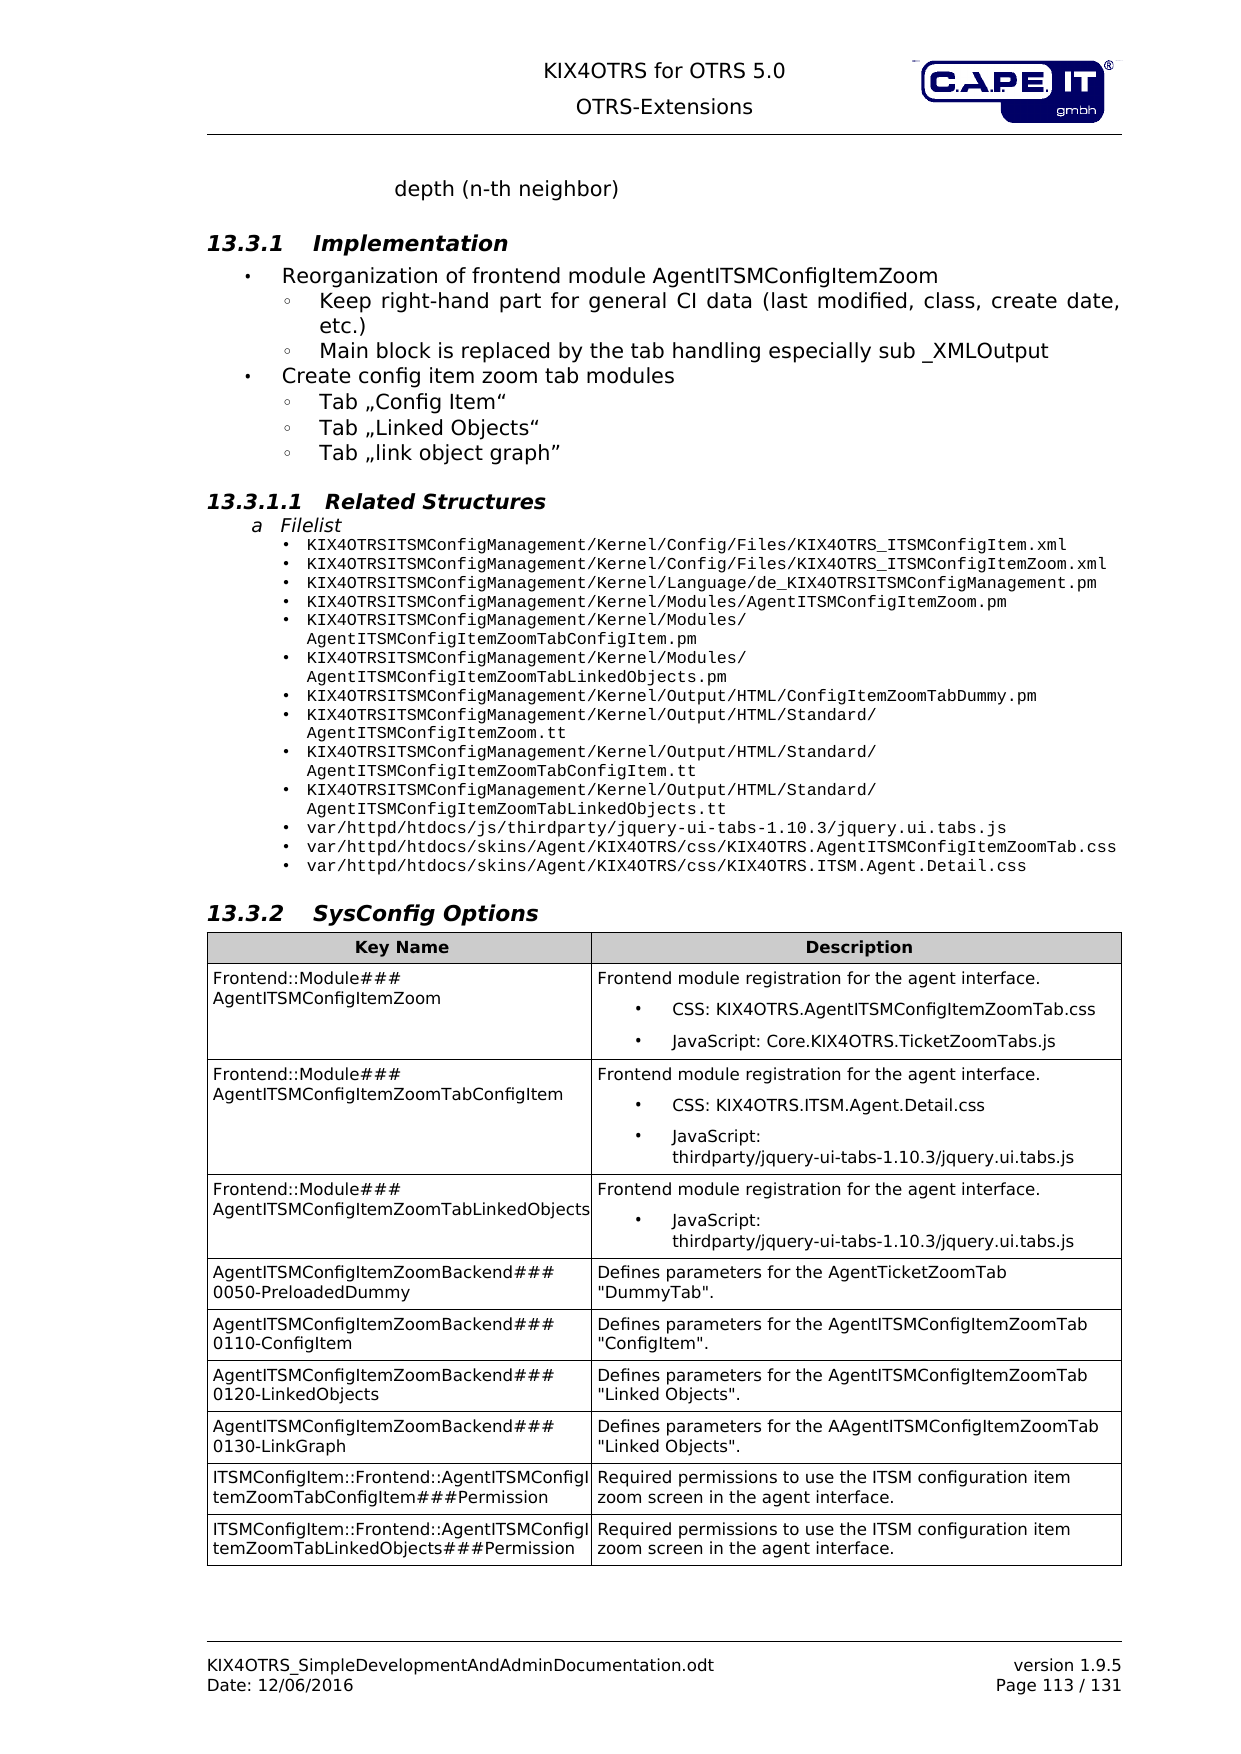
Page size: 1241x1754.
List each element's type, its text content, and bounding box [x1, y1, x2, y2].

table_cell Frontend module registration for the agent interface. CSS: KIX4OTRS.ITSM.Agent.Detail.css JavaScript: thirdparty/jquery-ui-tabs-1.10.3/jquery.ui.tabs.js [592, 1060, 1121, 1174]
table_cell AgentITSMConfigItemZoomBackend### 0110-ConfigItem [208, 1310, 591, 1360]
subtitle var/httpd/htdocs/js/thirdparty/jquery-ui-tabs-1.10.3/jquery.ui.tabs.js [283, 819, 1122, 838]
subtitle KIX4OTRSITSMConfigManagement/Kernel/Output/HTML/Standard/AgentITSMConfigItemZoom.tt [283, 706, 1122, 744]
table_cell Defines parameters for the AAgentITSMConfigItemZoomTab "Linked Objects". [592, 1412, 1121, 1462]
table_header Description [592, 933, 1121, 963]
list Create config item zoom tab modules [244, 364, 1122, 389]
table_cell Defines parameters for the AgentITSMConfigItemZoomTab "Linked Objects". [592, 1361, 1121, 1411]
table_cell AgentITSMConfigItemZoomBackend### 0050-PreloadedDummy [208, 1259, 591, 1309]
picture [921, 60, 1114, 123]
subtitle var/httpd/htdocs/skins/Agent/KIX4OTRS/css/KIX4OTRS.ITSM.Agent.Detail.css [283, 857, 1122, 876]
list Tab „Config Item“ [282, 389, 1122, 415]
list Tab „link object graph” [282, 440, 1122, 466]
subtitle KIX4OTRSITSMConfigManagement/Kernel/Output/HTML/Standard/AgentITSMConfigItemZoomTabConfigItem.tt [283, 744, 1122, 782]
table_cell Defines parameters for the AgentTicketZoomTab "DummyTab". [592, 1259, 1121, 1309]
table_header Key Name [208, 933, 591, 963]
subtitle KIX4OTRSITSMConfigManagement/Kernel/Modules/AgentITSMConfigItemZoomTabConfigItem.pm [283, 612, 1122, 650]
list Keep right-hand part for general CI data (last modified, class, create date, etc.) [282, 288, 1122, 338]
table_cell Required permissions to use the ITSM configuration item zoom screen in the agent interface. [592, 1515, 1121, 1565]
list Reorganization of frontend module AgentITSMConfigItemZoom [244, 263, 1122, 288]
table_cell AgentITSMConfigItemZoomBackend### 0130-LinkGraph [208, 1412, 591, 1462]
table_cell ITSMConfigItem::Frontend::AgentITSMConfigItemZoomTabConfigItem###Permission [208, 1464, 591, 1514]
subtitle KIX4OTRSITSMConfigManagement/Kernel/Config/Files/KIX4OTRS_ITSMConfigItemZoom.xml [283, 555, 1122, 574]
table_cell Frontend::Module### AgentITSMConfigItemZoomTabConfigItem [208, 1060, 591, 1174]
subtitle KIX4OTRSITSMConfigManagement/Kernel/Config/Files/KIX4OTRS_ITSMConfigItem.xml [283, 537, 1122, 555]
table_cell Frontend module registration for the agent interface. JavaScript: thirdparty/jquery-ui-tabs-1.10.3/jquery.ui.tabs.js [592, 1175, 1121, 1257]
subtitle KIX4OTRSITSMConfigManagement/Kernel/Output/HTML/Standard/AgentITSMConfigItemZoomTabLinkedObjects.tt [283, 782, 1122, 819]
table_cell Frontend::Module### AgentITSMConfigItemZoom [208, 964, 591, 1059]
subtitle KIX4OTRSITSMConfigManagement/Kernel/Modules/AgentITSMConfigItemZoomTabLinkedObjects.pm [283, 650, 1122, 687]
subtitle Filelist [251, 514, 1122, 537]
table_cell Defines parameters for the AgentITSMConfigItemZoomTab "ConfigItem". [592, 1310, 1121, 1360]
table_cell ITSMConfigItem::Frontend::AgentITSMConfigItemZoomTabLinkedObjects###Permission [208, 1515, 591, 1565]
subtitle Related Structures [207, 490, 1122, 514]
list depth (n-th neighbor) [357, 177, 1122, 201]
list Main block is replaced by the tab handling especially sub _XMLOutput [282, 338, 1122, 364]
subtitle KIX4OTRSITSMConfigManagement/Kernel/Language/de_KIX4OTRSITSMConfigManagement.pm [283, 574, 1122, 593]
table_cell AgentITSMConfigItemZoomBackend### 0120-LinkedObjects [208, 1361, 591, 1411]
list Tab „Linked Objects“ [282, 415, 1122, 440]
subtitle KIX4OTRSITSMConfigManagement/Kernel/Modules/AgentITSMConfigItemZoom.pm [283, 593, 1122, 612]
subtitle Implementation [207, 232, 1122, 257]
table_cell Required permissions to use the ITSM configuration item zoom screen in the agent interface. [592, 1464, 1121, 1514]
subtitle SysConfig Options [207, 901, 1122, 926]
table_cell Frontend::Module### AgentITSMConfigItemZoomTabLinkedObjects [208, 1175, 591, 1257]
subtitle KIX4OTRSITSMConfigManagement/Kernel/Output/HTML/ConfigItemZoomTabDummy.pm [283, 687, 1122, 706]
subtitle var/httpd/htdocs/skins/Agent/KIX4OTRS/css/KIX4OTRS.AgentITSMConfigItemZoomTab.css [283, 838, 1122, 857]
table_cell Frontend module registration for the agent interface. CSS: KIX4OTRS.AgentITSMConfigItemZoomTab.css JavaScript: Core.KIX4OTRS.TicketZoomTabs.js [592, 964, 1121, 1059]
